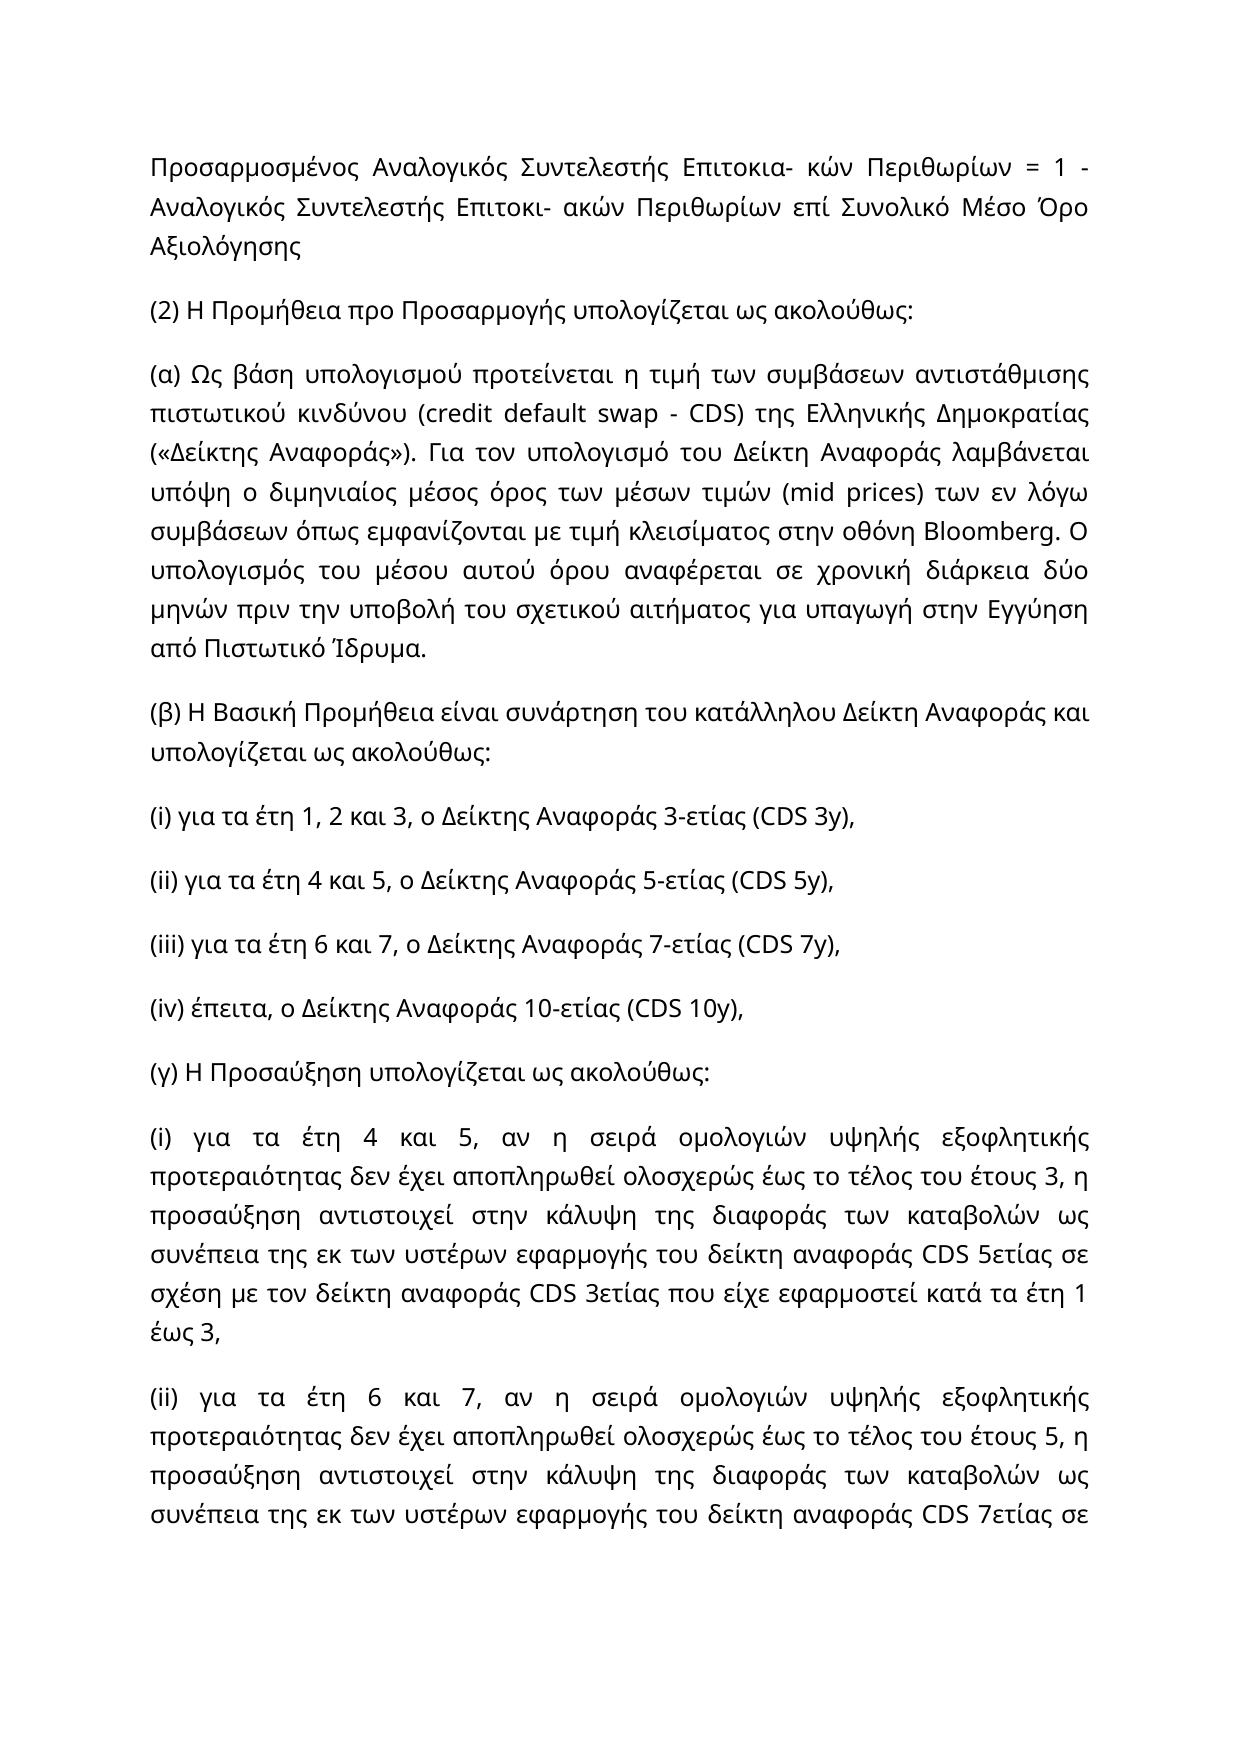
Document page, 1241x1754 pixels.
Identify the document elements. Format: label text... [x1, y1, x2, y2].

text (i) για τα έτη 4 και 5, αν η σειρά ομολογιών υψηλής εξοφλητικής προτεραιότητας δεν έχει αποπληρωθεί ολοσχερώς έως το τέλος του έτους 3, η προσαύξηση αντιστοιχεί στην κάλυψη της διαφοράς των καταβολών ως συνέπεια της εκ των υστέρων εφαρμογής του δείκτη αναφοράς CDS 5ετίας σε σχέση με τον δείκτη αναφοράς CDS 3ετίας που είχε εφαρμοστεί κατά τα έτη 1 έως 3, [150, 1119, 1090, 1349]
text (2) Η Προμήθεια προ Προσαρμογής υπολογίζεται ως ακολούθως: [150, 292, 1090, 327]
text Προσαρμοσμένος Αναλογικός Συντελεστής Επιτοκια- κών Περιθωρίων = 1 - Αναλογικός Συντελεστής Επιτοκι- ακών Περιθωρίων επί Συνολικό Μέσο Όρο Αξιολόγησης [150, 150, 1090, 262]
text (iv) έπειτα, ο Δείκτης Αναφοράς 10-ετίας (CDS 10y), [150, 991, 1090, 1025]
text (ii) για τα έτη 6 και 7, αν η σειρά ομολογιών υψηλής εξοφλητικής προτεραιότητας δεν έχει αποπληρωθεί ολοσχερώς έως το τέλος του έτους 5, η προσαύξηση αντιστοιχεί στην κάλυψη της διαφοράς των καταβολών ως συνέπεια της εκ των υστέρων εφαρμογής του δείκτη αναφοράς CDS 7ετίας σε [150, 1379, 1090, 1531]
text (iii) για τα έτη 6 και 7, ο Δείκτης Αναφοράς 7-ετίας (CDS 7y), [150, 927, 1090, 961]
text (γ) Η Προσαύξηση υπολογίζεται ως ακολούθως: [150, 1055, 1090, 1089]
text (β) Η Βασική Προμήθεια είναι συνάρτηση του κατάλληλου Δείκτη Αναφοράς και υπολογίζεται ως ακολούθως: [150, 695, 1090, 768]
text (α) Ως βάση υπολογισμού προτείνεται η τιμή των συμβάσεων αντιστάθμισης πιστωτικού κινδύνου (credit default swap - CDS) της Ελληνικής Δημοκρατίας («Δείκτης Αναφοράς»). Για τον υπολογισμό του Δείκτη Αναφοράς λαμβάνεται υπόψη ο διμηνιαίος μέσος όρος των μέσων τιμών (mid prices) των εν λόγω συμβάσεων όπως εμφανίζονται με τιμή κλεισίματος στην oθόνη Bloomberg. Ο υπολογισμός του μέσου αυτού όρου αναφέρεται σε χρονική διάρκεια δύο μηνών πριν την υποβολή του σχετικού αιτήματος για υπαγωγή στην Εγγύηση από Πιστωτικό Ίδρυμα. [150, 357, 1090, 665]
text (i) για τα έτη 1, 2 και 3, ο Δείκτης Αναφοράς 3-ετίας (CDS 3y), [150, 798, 1090, 832]
text (ii) για τα έτη 4 και 5, ο Δείκτης Αναφοράς 5-ετίας (CDS 5y), [150, 862, 1090, 897]
